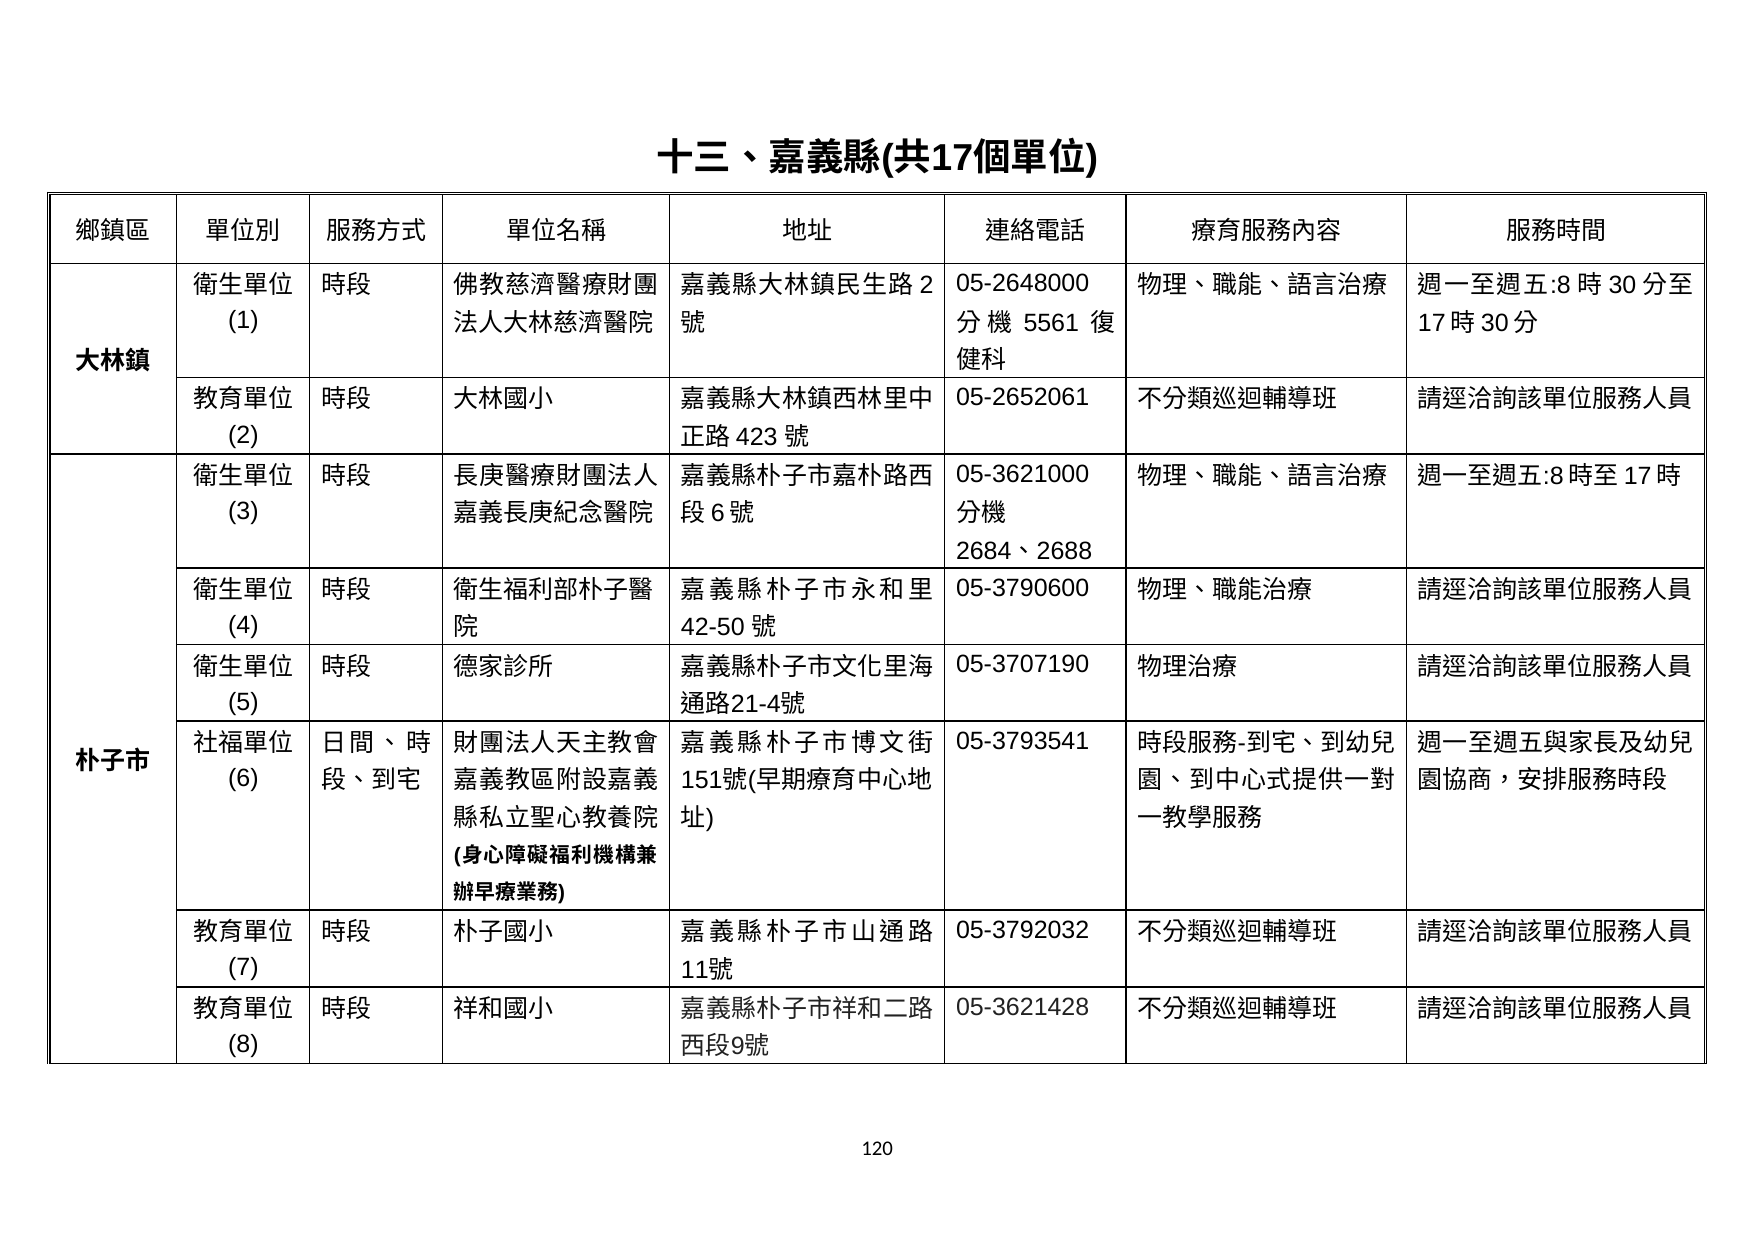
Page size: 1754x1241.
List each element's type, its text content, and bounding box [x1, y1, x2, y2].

table_cell 教育單位(2) [177, 378, 309, 453]
table_cell 德家診所 [443, 645, 669, 720]
table_cell 時段 [310, 264, 442, 377]
table_cell 請逕洽詢該單位服務人員 [1407, 569, 1704, 644]
table_cell 嘉義縣大林鎮西林里中正路423 號 [670, 378, 944, 453]
table_cell 大林國小 [443, 378, 669, 453]
table_cell 嘉義縣朴子市永和里 42-50 號 [670, 569, 944, 644]
table_cell 佛教慈濟醫療財團法人大林慈濟醫院 [443, 264, 669, 377]
table_cell 衛生單位(4) [177, 569, 309, 644]
table_header 地址 [670, 195, 944, 262]
table_cell 嘉義縣朴子市博文街151號(早期療育中心地址) [670, 722, 944, 909]
table_cell 衛生單位(3) [177, 455, 309, 567]
table_header 單位名稱 [443, 195, 669, 262]
table_cell 長庚醫療財團法人嘉義長庚紀念醫院 [443, 455, 669, 567]
table_cell 時段服務-到宅、到幼兒園、到中心式提供一對一教學服務 [1127, 722, 1406, 909]
table_cell 物理、職能、語言治療 [1127, 455, 1406, 567]
table_cell 請逕洽詢該單位服務人員 [1407, 645, 1704, 720]
table_cell 嘉義縣朴子市山通路11號 [670, 911, 944, 986]
table_cell 財團法人天主教會嘉義教區附設嘉義縣私立聖心教養院(身心障礙福利機構兼辦早療業務) [443, 722, 669, 909]
table_cell 大林鎮 [51, 264, 176, 453]
table_header 單位別 [177, 195, 309, 262]
table_cell 時段 [310, 911, 442, 986]
table_cell 時段 [310, 569, 442, 644]
table_cell 朴子國小 [443, 911, 669, 986]
table_cell 05-3792032 [945, 911, 1125, 986]
table_cell 社福單位(6) [177, 722, 309, 909]
table_cell 週一至週五:8時至17時 [1407, 455, 1704, 567]
table_cell 週一至週五:8時30分至17時30分 [1407, 264, 1704, 377]
table_cell 衛生單位(5) [177, 645, 309, 720]
table_cell 衛生單位(1) [177, 264, 309, 377]
table_cell 物理、職能、語言治療 [1127, 264, 1406, 377]
table_cell 嘉義縣大林鎮民生路2號 [670, 264, 944, 377]
table_header 連絡電話 [945, 195, 1125, 262]
table_cell 嘉義縣朴子市嘉朴路西段6號 [670, 455, 944, 567]
table_cell 嘉義縣朴子市祥和二路西段9號 [670, 988, 944, 1062]
table_cell 時段 [310, 455, 442, 567]
table_cell 時段 [310, 988, 442, 1062]
table_header 療育服務內容 [1127, 195, 1406, 262]
table_header 服務方式 [310, 195, 442, 262]
table_cell 05-2652061 [945, 378, 1125, 453]
table_cell 05-3707190 [945, 645, 1125, 720]
table_cell 日間、時段、到宅 [310, 722, 442, 909]
table_cell 朴子市 [51, 455, 176, 1062]
table_cell 衛生福利部朴子醫院 [443, 569, 669, 644]
table_cell 05-3793541 [945, 722, 1125, 909]
table_cell 祥和國小 [443, 988, 669, 1062]
table_cell 時段 [310, 645, 442, 720]
table_cell 週一至週五與家長及幼兒園協商，安排服務時段 [1407, 722, 1704, 909]
table_cell 物理治療 [1127, 645, 1406, 720]
table_cell 不分類巡迴輔導班 [1127, 988, 1406, 1062]
table_cell 05-2648000 分機5561復健科 [945, 264, 1125, 377]
text 十三、嘉義縣(共17個單位) [59, 117, 1695, 192]
table_cell 05-3621000 分機2684、2688 [945, 455, 1125, 567]
table_header 服務時間 [1407, 195, 1704, 262]
table_cell 05-3790600 [945, 569, 1125, 644]
table_cell 教育單位(8) [177, 988, 309, 1062]
table_header 鄉鎮區 [51, 195, 176, 262]
table_cell 請逕洽詢該單位服務人員 [1407, 911, 1704, 986]
table_cell 不分類巡迴輔導班 [1127, 911, 1406, 986]
table_cell 05-3621428 [945, 988, 1125, 1062]
table_cell 請逕洽詢該單位服務人員 [1407, 988, 1704, 1062]
table_cell 物理、職能治療 [1127, 569, 1406, 644]
table_cell 時段 [310, 378, 442, 453]
table_cell 請逕洽詢該單位服務人員 [1407, 378, 1704, 453]
table_cell 不分類巡迴輔導班 [1127, 378, 1406, 453]
table_cell 教育單位(7) [177, 911, 309, 986]
table_cell 嘉義縣朴子市文化里海通路21-4號 [670, 645, 944, 720]
